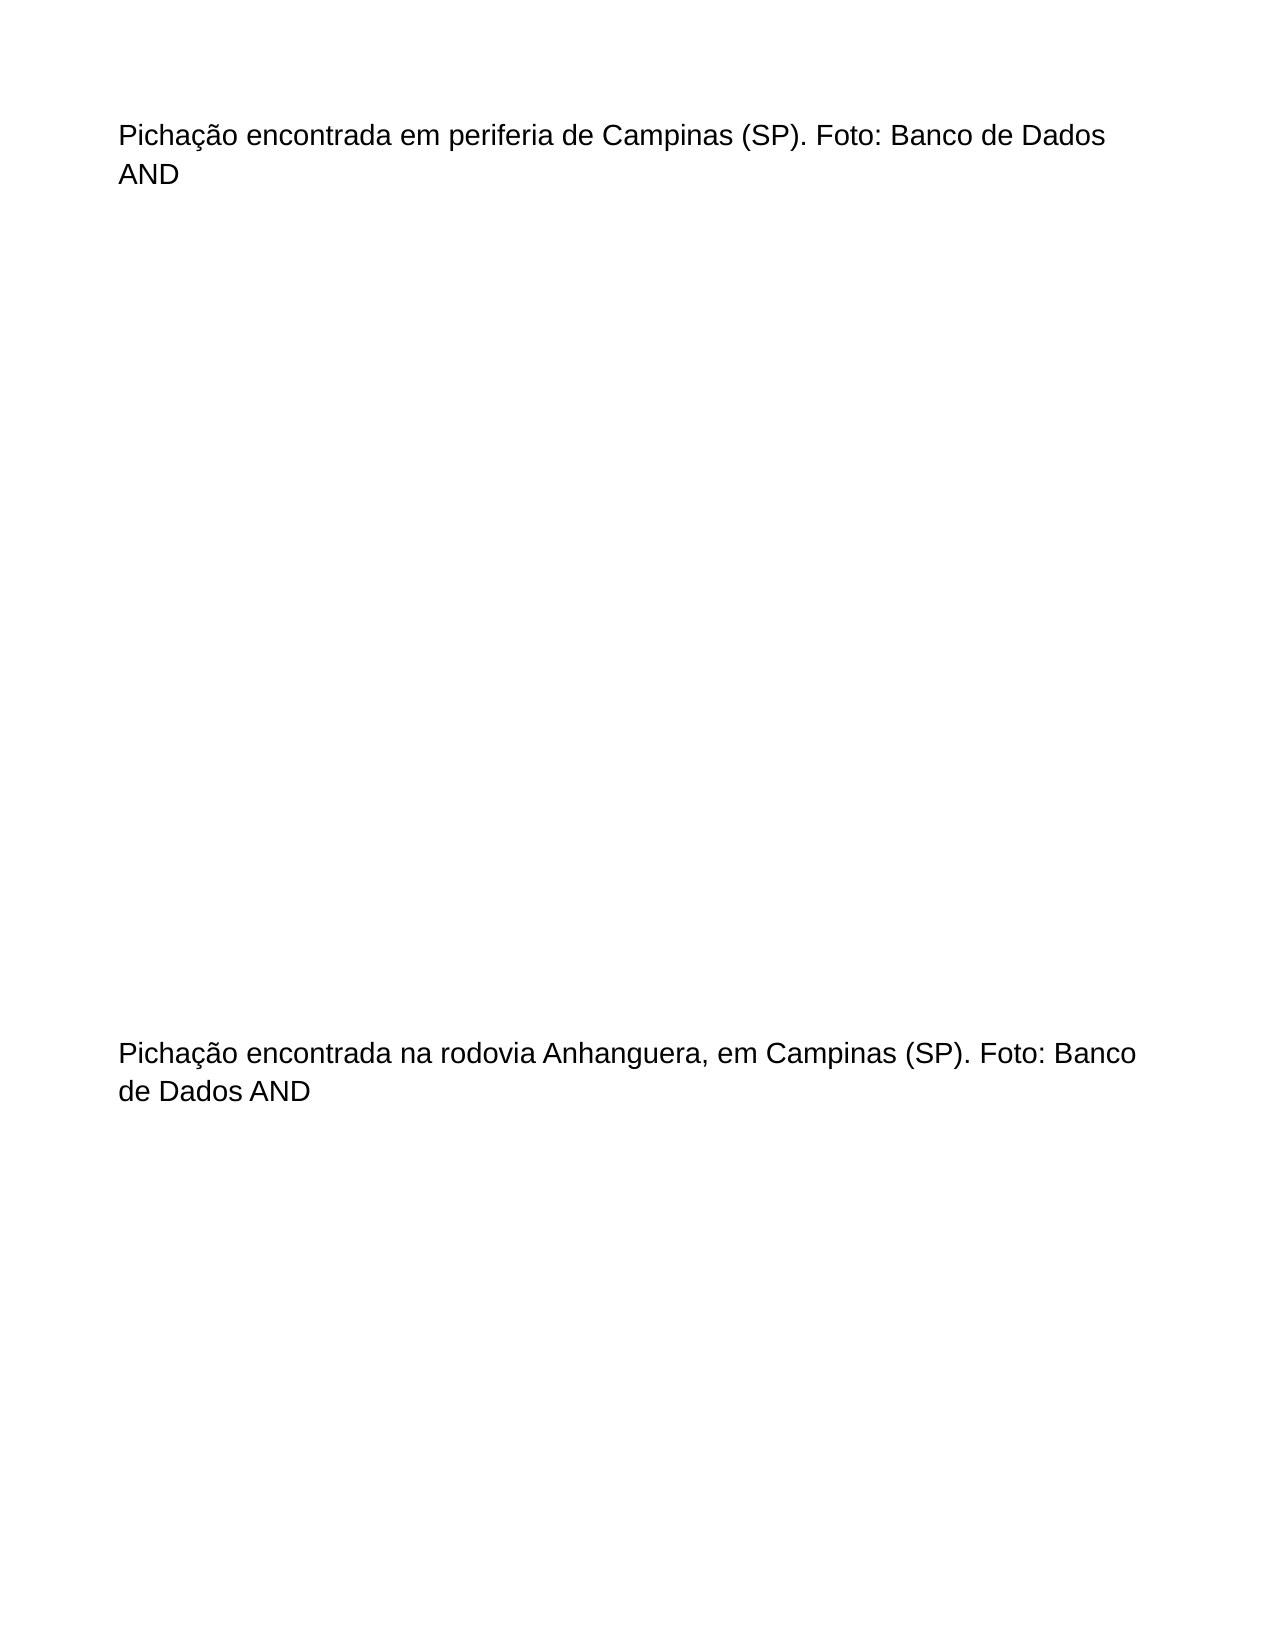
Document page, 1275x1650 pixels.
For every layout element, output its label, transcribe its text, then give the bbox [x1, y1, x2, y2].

text Pichação encontrada na rodovia Anhanguera, em Campinas (SP). Foto: Banco de Dados AND [118, 1036, 1157, 1108]
text Pichação encontrada em periferia de Campinas (SP). Foto: Banco de Dados AND [118, 118, 1157, 190]
